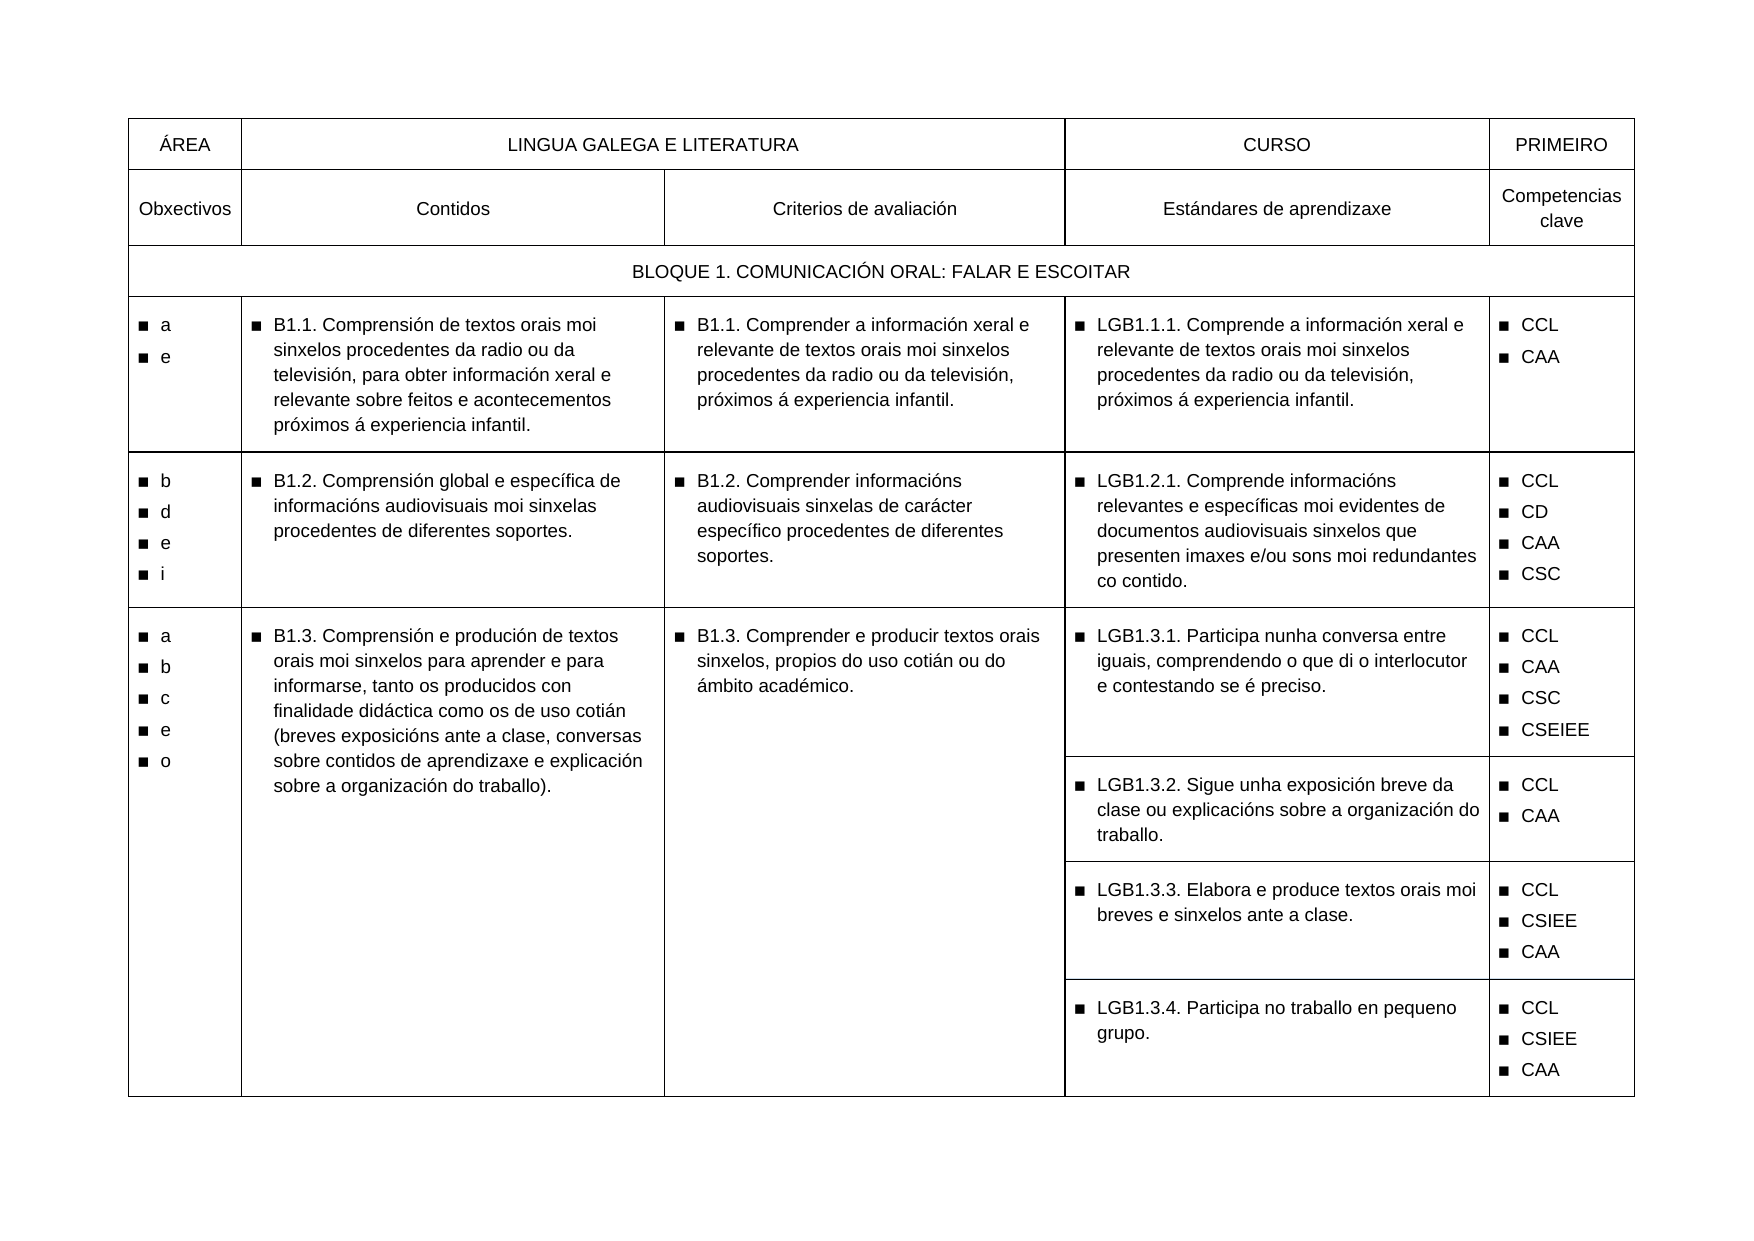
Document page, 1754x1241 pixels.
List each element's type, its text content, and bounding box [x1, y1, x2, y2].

table_cell LGB1.3.3. Elabora e produce textos orais moi breves e sinxelos ante a clase. [1066, 862, 1489, 978]
table_cell BLOQUE 1. COMUNICACIÓN ORAL: FALAR E ESCOITAR [129, 246, 1634, 296]
table_cell LGB1.1.1. Comprende a información xeral e relevante de textos orais moi sinxelos procedentes da radio ou da televisión, próximos á experiencia infantil. [1066, 297, 1489, 451]
table_cell Competencias clave [1490, 170, 1634, 245]
table_cell CCL CSIEE CAA [1490, 862, 1634, 978]
table_cell LGB1.3.2. Sigue unha exposición breve da clase ou explicacións sobre a organización do traballo. [1066, 757, 1489, 861]
table_cell Criterios de avaliación [665, 170, 1064, 245]
table_cell B1.3. Comprender e producir textos orais sinxelos, propios do uso cotián ou do ámbito académico. [665, 608, 1064, 1096]
table_cell CCL CAA CSC CSEIEE [1490, 608, 1634, 756]
table_cell Estándares de aprendizaxe [1066, 170, 1489, 245]
table_cell LGB1.2.1. Comprende informacións relevantes e específicas moi evidentes de documentos audiovisuais sinxelos que presenten imaxes e/ou sons moi redundantes co contido. [1066, 453, 1489, 607]
table_cell B1.3. Comprensión e produción de textos orais moi sinxelos para aprender e para informarse, tanto os producidos con finalidade didáctica como os de uso cotián (breves exposicións ante a clase, conversas sobre contidos de aprendizaxe e explicación sobre a organización do traballo). [242, 608, 664, 1096]
table_cell CCL CAA [1490, 297, 1634, 451]
table_cell CCL CSIEE CAA [1490, 980, 1634, 1096]
table_cell B1.1. Comprensión de textos orais moi sinxelos procedentes da radio ou da televisión, para obter información xeral e relevante sobre feitos e acontecementos próximos á experiencia infantil. [242, 297, 664, 451]
table_cell Obxectivos [129, 170, 241, 245]
table_header LINGUA GALEGA E LITERATURA [242, 119, 1064, 169]
table_cell a b c e o [129, 608, 241, 1096]
table_cell LGB1.3.1. Participa nunha conversa entre iguais, comprendendo o que di o interlocutor e contestando se é preciso. [1066, 608, 1489, 756]
table_cell B1.2. Comprender informacións audiovisuais sinxelas de carácter específico procedentes de diferentes soportes. [665, 453, 1064, 607]
table_header ÁREA [129, 119, 241, 169]
table_cell CCL CAA [1490, 757, 1634, 861]
table_header CURSO [1066, 119, 1489, 169]
table_cell B1.2. Comprensión global e específica de informacións audiovisuais moi sinxelas procedentes de diferentes soportes. [242, 453, 664, 607]
table_cell Contidos [242, 170, 664, 245]
table_cell b d e i [129, 453, 241, 607]
table_header PRIMEIRO [1490, 119, 1634, 169]
table_cell CCL CD CAA CSC [1490, 453, 1634, 607]
table_cell a e [129, 297, 241, 451]
table_cell B1.1. Comprender a información xeral e relevante de textos orais moi sinxelos procedentes da radio ou da televisión, próximos á experiencia infantil. [665, 297, 1064, 451]
table_cell LGB1.3.4. Participa no traballo en pequeno grupo. [1066, 980, 1489, 1096]
